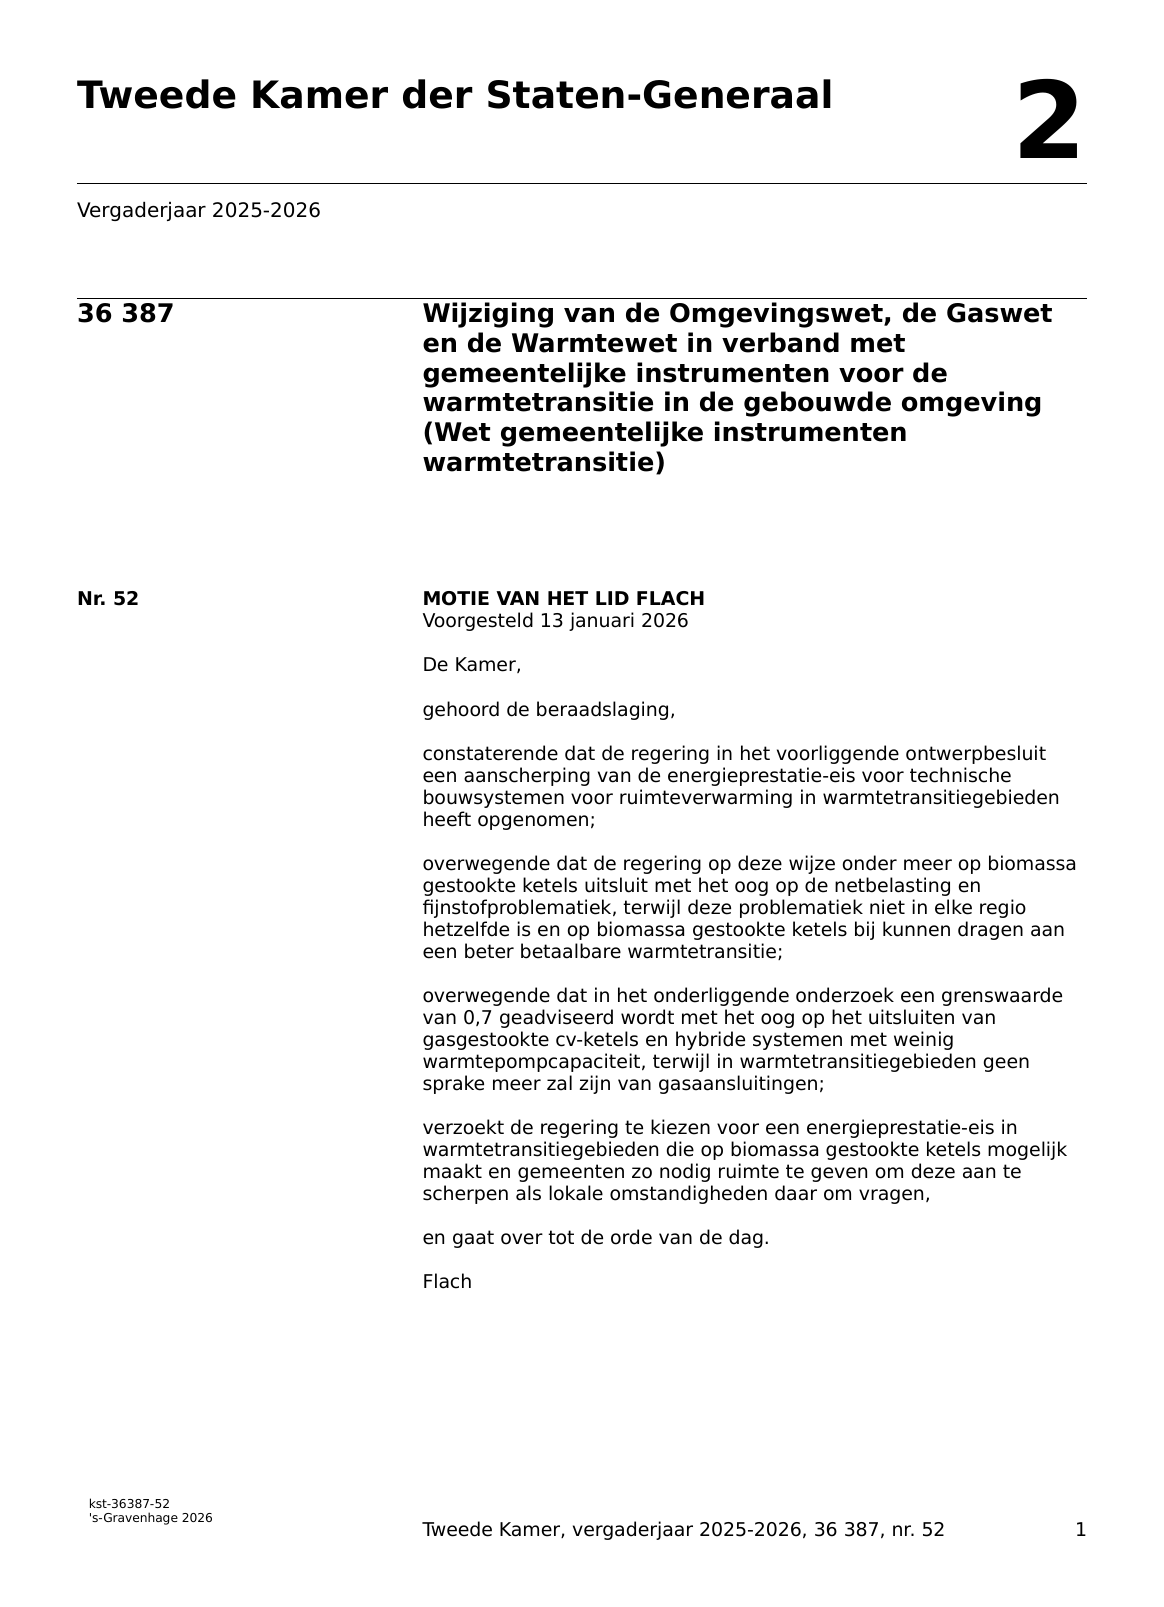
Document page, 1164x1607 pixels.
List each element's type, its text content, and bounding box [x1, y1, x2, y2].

text Voorgesteld 13 januari 2026 [422, 610, 1087, 632]
text De Kamer, [422, 654, 1087, 676]
text overwegende dat in het onderliggende onderzoek een grenswaarde van 0,7 geadviseerd wordt met het oog op het uitsluiten van gasgestookte cv-ketels en hybride systemen met weinig warmtepompcapaciteit, terwijl in warmtetransitiegebieden geen sprake meer zal zijn van gasaansluitingen; [422, 985, 1087, 1095]
text Flach [422, 1271, 1087, 1293]
table_header Tweede Kamer der Staten-Generaal [77, 59, 886, 183]
text gehoord de beraadslaging, [422, 698, 1087, 720]
table_cell Vergaderjaar 2025-2026 [77, 184, 1087, 298]
table_header 2 [886, 59, 1087, 183]
text 's-Gravenhage 2026 [88, 1511, 323, 1525]
text constaterende dat de regering in het voorliggende ontwerpbesluit een aanscherping van de energieprestatie-eis voor technische bouwsystemen voor ruimteverwarming in warmtetransitiegebieden heeft opgenomen; [422, 743, 1087, 831]
subtitle 36 387 Wijziging van de Omgevingswet, de Gaswet en de Warmtewet in verband met gemeentelijke instrumenten voor de warmtetransitie in de gebouwde omgeving (Wet gemeentelijke instrumenten warmtetransitie) [77, 299, 1087, 477]
text kst-36387-52 [88, 1497, 323, 1511]
subtitle Nr. 52 MOTIE VAN HET LID FLACH [77, 588, 1087, 610]
text en gaat over tot de orde van de dag. [422, 1227, 1087, 1249]
text verzoekt de regering te kiezen voor een energieprestatie-eis in warmtetransitiegebieden die op biomassa gestookte ketels mogelijk maakt en gemeenten zo nodig ruimte te geven om deze aan te scherpen als lokale omstandigheden daar om vragen, [422, 1117, 1087, 1205]
text overwegende dat de regering op deze wijze onder meer op biomassa gestookte ketels uitsluit met het oog op de netbelasting en fijnstofproblematiek, terwijl deze problematiek niet in elke regio hetzelfde is en op biomassa gestookte ketels bij kunnen dragen aan een beter betaalbare warmtetransitie; [422, 853, 1087, 963]
